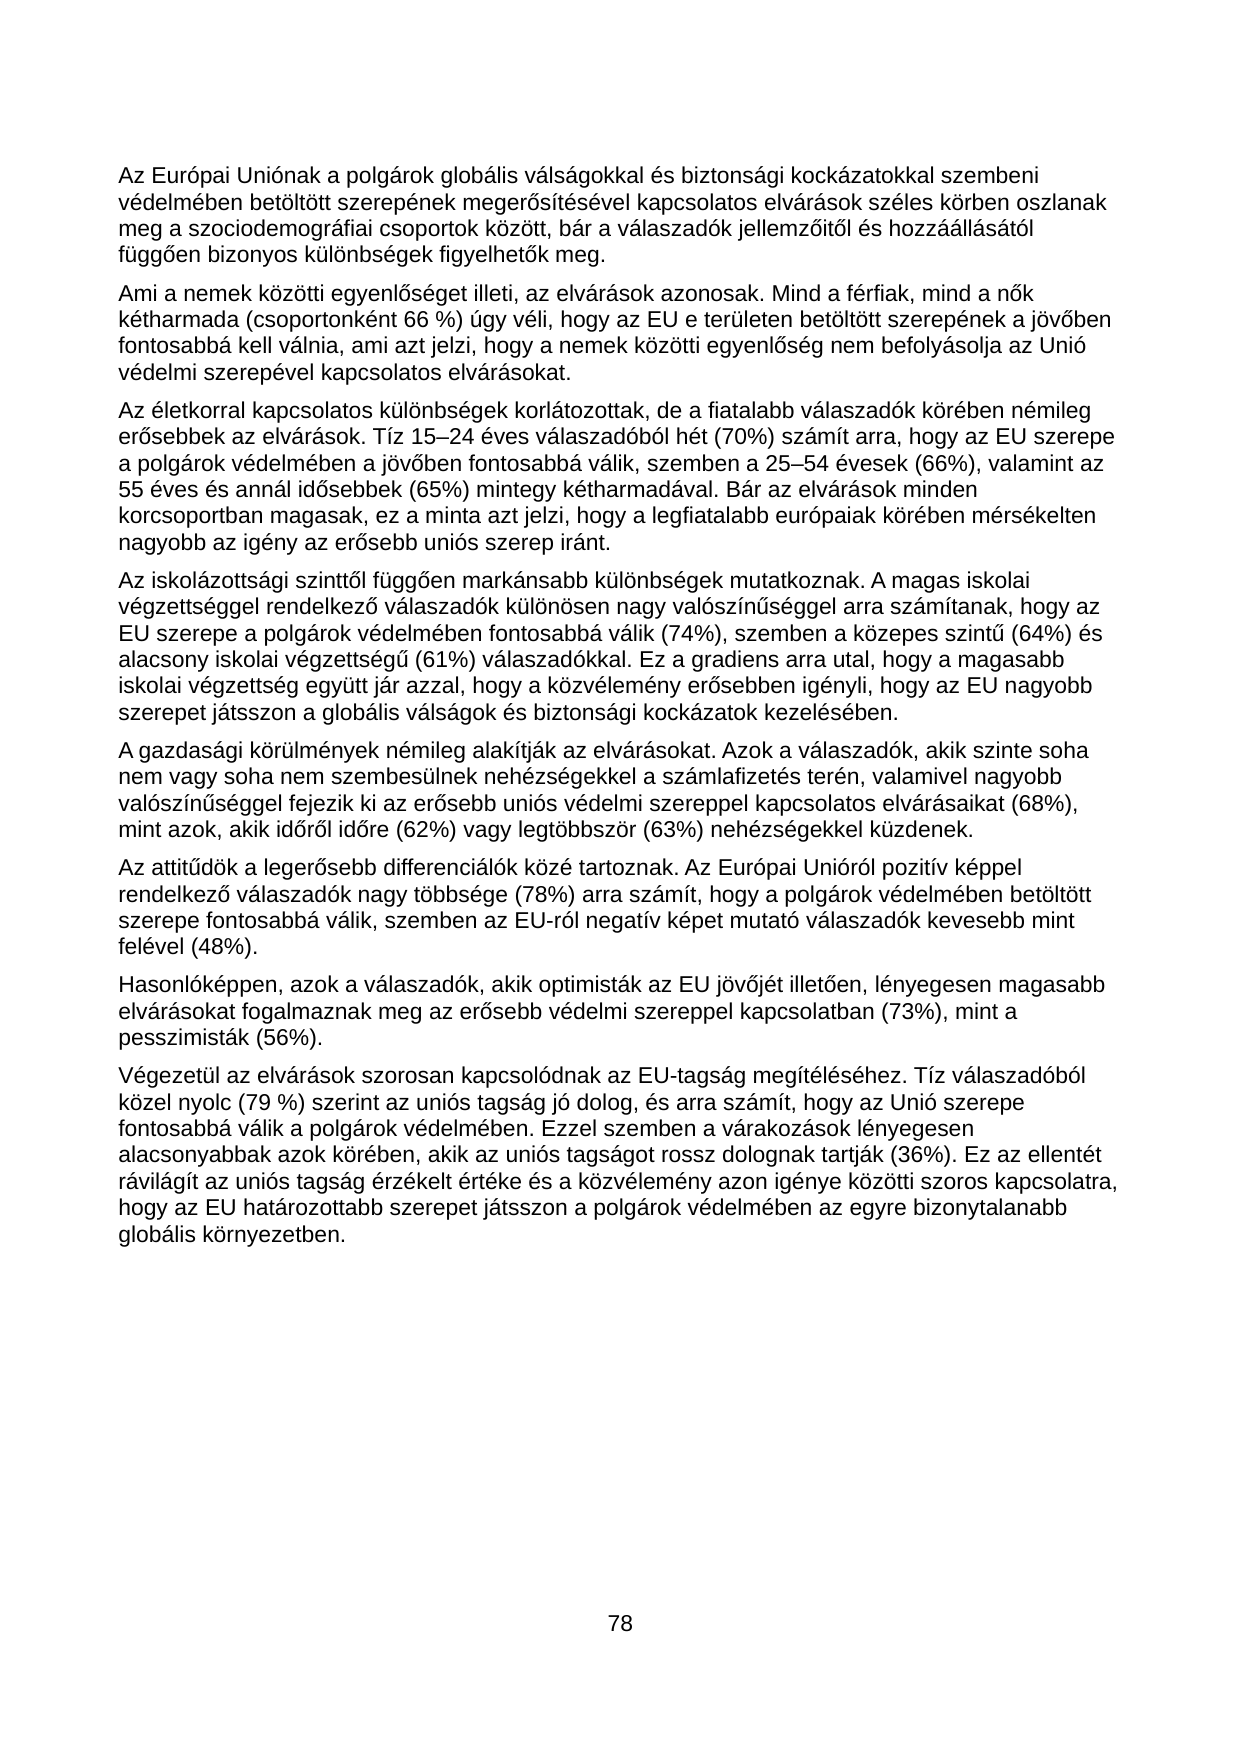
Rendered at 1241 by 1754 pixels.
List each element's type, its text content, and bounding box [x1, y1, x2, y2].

text Ami a nemek közötti egyenlőséget illeti, az elvárások azonosak. Mind a férfiak, mind a nők kétharmada (csoportonként 66 %) úgy véli, hogy az EU e területen betöltött szerepének a jövőben fontosabbá kell válnia, ami azt jelzi, hogy a nemek közötti egyenlőség nem befolyásolja az Unió védelmi szerepével kapcsolatos elvárásokat. [118, 279, 1122, 385]
text Hasonlóképpen, azok a válaszadók, akik optimisták az EU jövőjét illetően, lényegesen magasabb elvárásokat fogalmaznak meg az erősebb védelmi szereppel kapcsolatban (73%), mint a pesszimisták (56%). [118, 971, 1122, 1051]
text Az életkorral kapcsolatos különbségek korlátozottak, de a fiatalabb válaszadók körében némileg erősebbek az elvárások. Tíz 15–24 éves válaszadóból hét (70%) számít arra, hogy az EU szerepe a polgárok védelmében a jövőben fontosabbá válik, szemben a 25–54 évesek (66%), valamint az 55 éves és annál idősebbek (65%) mintegy kétharmadával. Bár az elvárások minden korcsoportban magasak, ez a minta azt jelzi, hogy a legfiatalabb európaiak körében mérsékelten nagyobb az igény az erősebb uniós szerep iránt. [118, 397, 1122, 555]
text Az Európai Uniónak a polgárok globális válságokkal és biztonsági kockázatokkal szembeni védelmében betöltött szerepének megerősítésével kapcsolatos elvárások széles körben oszlanak meg a szociodemográfiai csoportok között, bár a válaszadók jellemzőitől és hozzáállásától függően bizonyos különbségek figyelhetők meg. [118, 162, 1122, 268]
text A gazdasági körülmények némileg alakítják az elvárásokat. Azok a válaszadók, akik szinte soha nem vagy soha nem szembesülnek nehézségekkel a számlafizetés terén, valamivel nagyobb valószínűséggel fejezik ki az erősebb uniós védelmi szereppel kapcsolatos elvárásaikat (68%), mint azok, akik időről időre (62%) vagy legtöbbször (63%) nehézségekkel küzdenek. [118, 737, 1122, 842]
text Az iskolázottsági szinttől függően markánsabb különbségek mutatkoznak. A magas iskolai végzettséggel rendelkező válaszadók különösen nagy valószínűséggel arra számítanak, hogy az EU szerepe a polgárok védelmében fontosabbá válik (74%), szemben a közepes szintű (64%) és alacsony iskolai végzettségű (61%) válaszadókkal. Ez a gradiens arra utal, hogy a magasabb iskolai végzettség együtt jár azzal, hogy a közvélemény erősebben igényli, hogy az EU nagyobb szerepet játsszon a globális válságok és biztonsági kockázatok kezelésében. [118, 567, 1122, 725]
text Végezetül az elvárások szorosan kapcsolódnak az EU-tagság megítéléséhez. Tíz válaszadóból közel nyolc (79 %) szerint az uniós tagság jó dolog, és arra számít, hogy az Unió szerepe fontosabbá válik a polgárok védelmében. Ezzel szemben a várakozások lényegesen alacsonyabbak azok körében, akik az uniós tagságot rossz dolognak tartják (36%). Ez az ellentét rávilágít az uniós tagság érzékelt értéke és a közvélemény azon igénye közötti szoros kapcsolatra, hogy az EU határozottabb szerepet játsszon a polgárok védelmében az egyre bizonytalanabb globális környezetben. [118, 1062, 1122, 1247]
text Az attitűdök a legerősebb differenciálók közé tartoznak. Az Európai Unióról pozitív képpel rendelkező válaszadók nagy többsége (78%) arra számít, hogy a polgárok védelmében betöltött szerepe fontosabbá válik, szemben az EU-ról negatív képet mutató válaszadók kevesebb mint felével (48%). [118, 854, 1122, 959]
